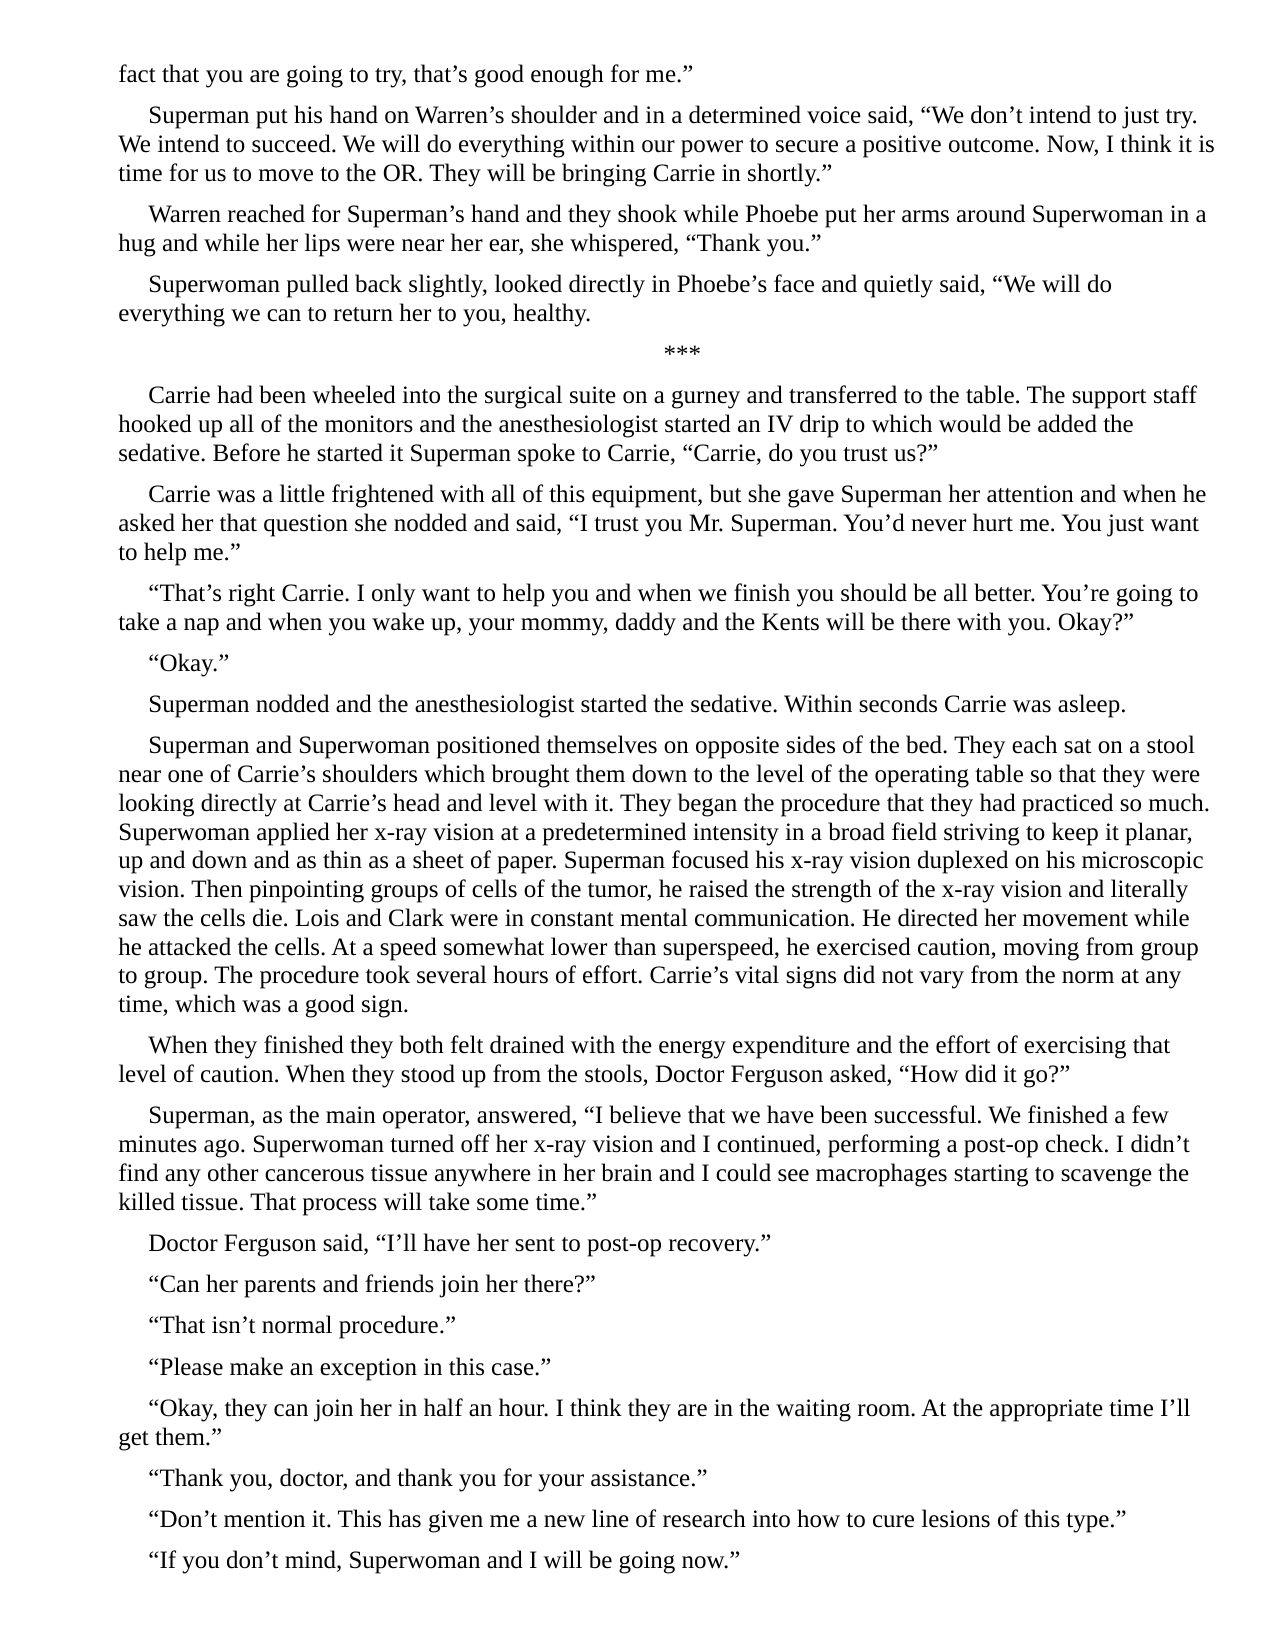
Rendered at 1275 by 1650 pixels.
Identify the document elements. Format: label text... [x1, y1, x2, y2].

text Superman, as the main operator, answered, “I believe that we have been successful. We finished a few minutes ago. Superwoman turned off her x-ray vision and I continued, performing a post-op check. I didn’t find any other cancerous tissue anywhere in her brain and I could see macrophages starting to scavenge the killed tissue. That process will take some time.” [118, 1100, 1216, 1215]
text When they finished they both felt drained with the energy expenditure and the effort of exercising that level of caution. When they stood up from the stools, Doctor Ferguson asked, “How did it go?” [118, 1030, 1216, 1088]
text *** [118, 339, 1216, 368]
text Doctor Ferguson said, “I’ll have her sent to post-op recovery.” [118, 1228, 1216, 1257]
text “That’s right Carrie. I only want to help you and when we finish you should be all better. You’re going to take a nap and when you wake up, your mommy, daddy and the Kents will be there with you. Okay?” [118, 578, 1216, 635]
text “If you don’t mind, Superwoman and I will be going now.” [118, 1545, 1216, 1574]
text Carrie had been wheeled into the surgical suite on a gurney and transferred to the table. The support staff hooked up all of the monitors and the anesthesiologist started an IV drip to which would be added the sedative. Before he started it Superman spoke to Carrie, “Carrie, do you trust us?” [118, 380, 1216, 467]
text “Don’t mention it. This has given me a new line of research into how to cure lesions of this type.” [118, 1504, 1216, 1533]
text Superwoman pulled back slightly, looked directly in Phoebe’s face and quietly said, “We will do everything we can to return her to you, healthy. [118, 269, 1216, 327]
text “Okay.” [118, 648, 1216, 677]
text “That isn’t normal procedure.” [118, 1310, 1216, 1339]
text Superman nodded and the anesthesiologist started the sedative. Within seconds Carrie was asleep. [118, 689, 1216, 718]
text fact that you are going to try, that’s good enough for me.” [118, 59, 1216, 88]
text “Okay, they can join her in half an hour. I think they are in the waiting room. At the appropriate time I’ll get them.” [118, 1393, 1216, 1450]
text “Please make an exception in this case.” [118, 1352, 1216, 1380]
text “Thank you, doctor, and thank you for your assistance.” [118, 1463, 1216, 1492]
text Warren reached for Superman’s hand and they shook while Phoebe put her arms around Superwoman in a hug and while her lips were near her ear, she whispered, “Thank you.” [118, 199, 1216, 257]
text “Can her parents and friends join her there?” [118, 1269, 1216, 1298]
text Superman and Superwoman positioned themselves on opposite sides of the bed. They each sat on a stool near one of Carrie’s shoulders which brought them down to the level of the operating table so that they were looking directly at Carrie’s head and level with it. They began the procedure that they had practiced so much. Superwoman applied her x-ray vision at a predetermined intensity in a broad field striving to keep it planar, up and down and as thin as a sheet of paper. Superman focused his x-ray vision duplexed on his microscopic vision. Then pinpointing groups of cells of the tumor, he raised the strength of the x-ray vision and literally saw the cells die. Lois and Clark were in constant mental communication. He directed her movement while he attacked the cells. At a speed somewhat lower than superspeed, he exercised caution, moving from group to group. The procedure took several hours of effort. Carrie’s vital signs did not vary from the norm at any time, which was a good sign. [118, 730, 1216, 1018]
text Superman put his hand on Warren’s shoulder and in a determined voice said, “We don’t intend to just try. We intend to succeed. We will do everything within our power to secure a positive outcome. Now, I think it is time for us to move to the OR. They will be bringing Carrie in shortly.” [118, 100, 1216, 187]
text Carrie was a little frightened with all of this equipment, but she gave Superman her attention and when he asked her that question she nodded and said, “I trust you Mr. Superman. You’d never hurt me. You just want to help me.” [118, 479, 1216, 565]
